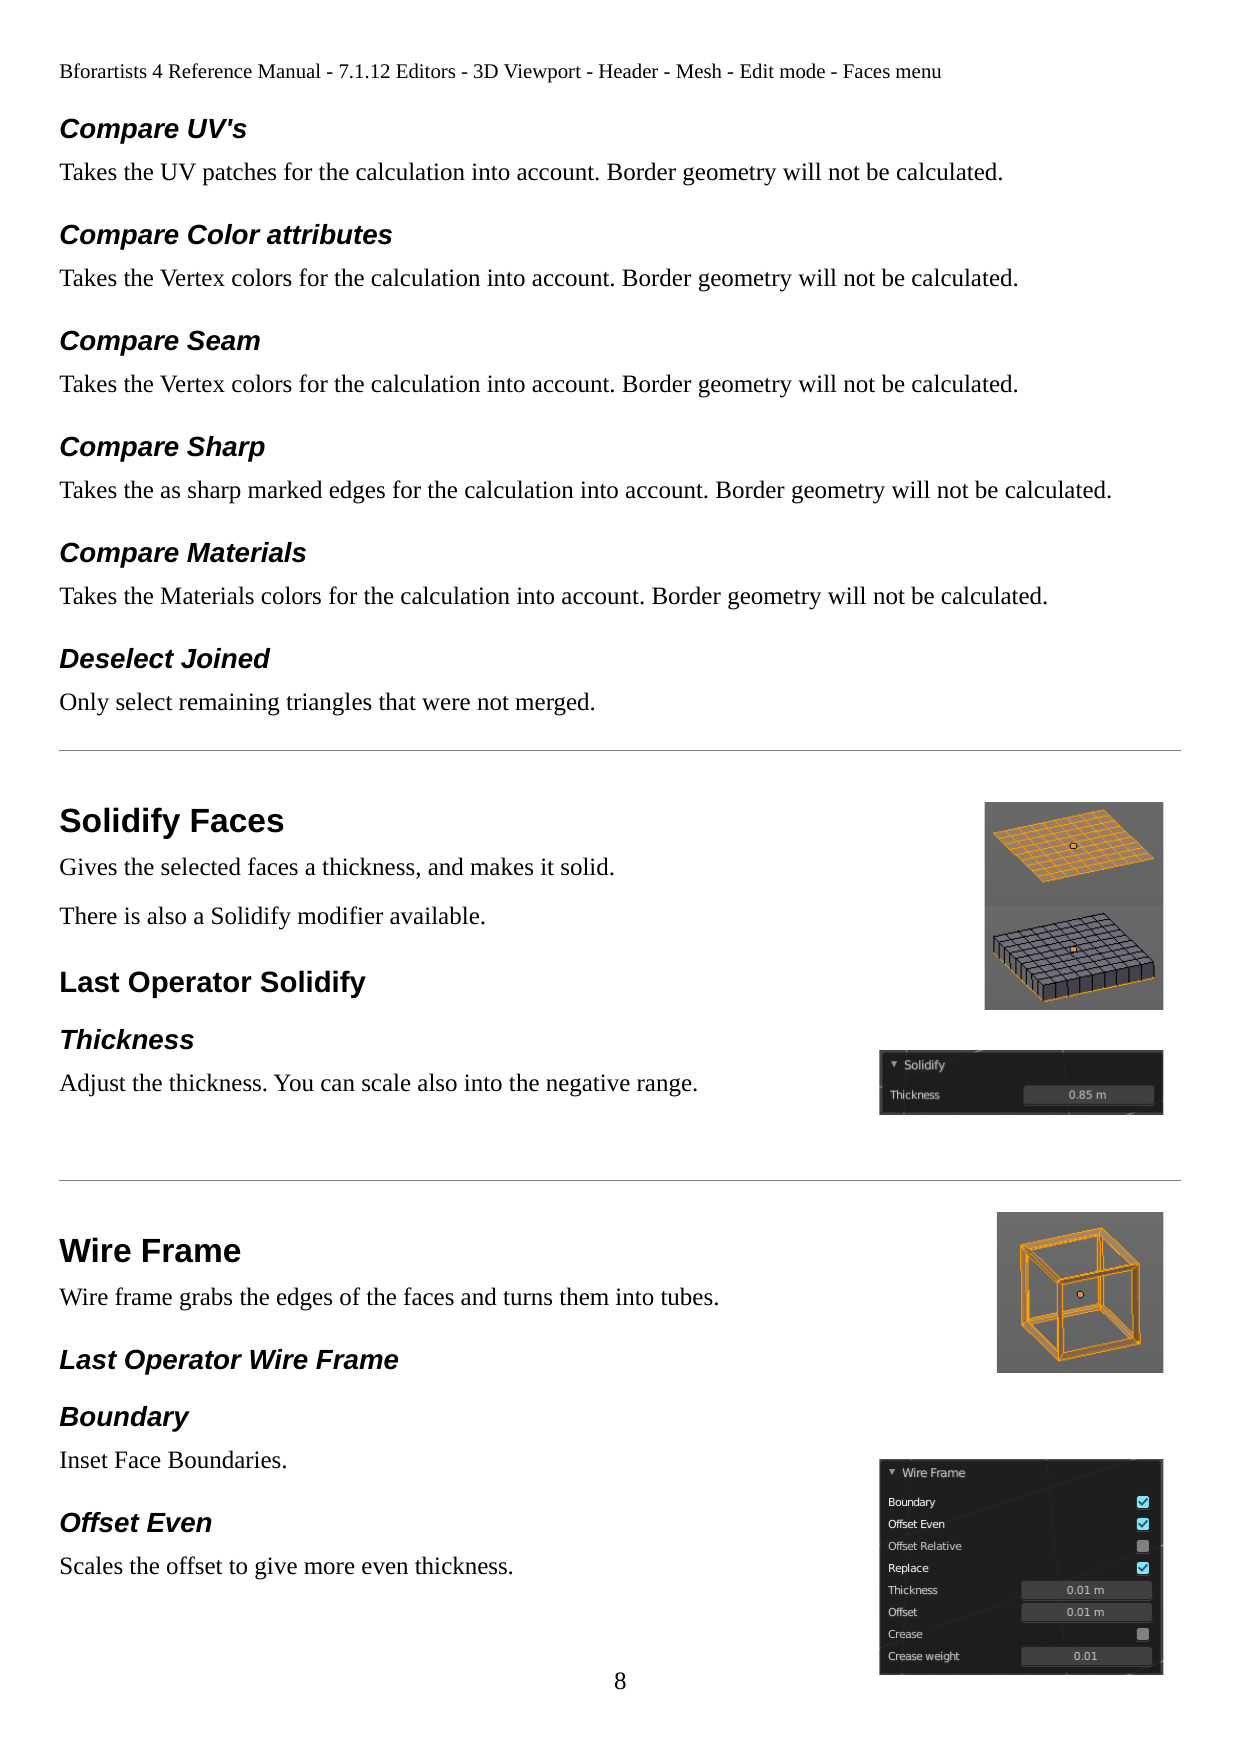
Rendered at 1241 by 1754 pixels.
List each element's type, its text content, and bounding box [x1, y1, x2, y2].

subtitle Boundary [59, 1400, 1181, 1432]
subtitle Last Operator Wire Frame [59, 1343, 1181, 1375]
subtitle Compare UV's [59, 113, 1181, 144]
subtitle Compare Seam [59, 324, 1181, 356]
subtitle [1164, 964, 1181, 998]
subtitle Compare Color attributes [59, 218, 1181, 250]
subtitle [1164, 1506, 1181, 1538]
picture [879, 1050, 1164, 1115]
text Adjust the thickness. You can scale also into the negative range. [59, 1068, 879, 1096]
text Takes the Materials colors for the calculation into account. Border geometry will not be calculated. [59, 581, 1181, 609]
text Takes the as sharp marked edges for the calculation into account. Border geometry will not be calculated. [59, 475, 1181, 503]
subtitle Compare Sharp [59, 430, 1181, 462]
subtitle Last Operator Solidify [59, 964, 984, 998]
text There is also a Solidify modifier available. [59, 901, 984, 930]
subtitle Wire Frame [59, 1231, 996, 1269]
text Only select remaining triangles that were not merged. [59, 687, 1181, 715]
subtitle Thickness [59, 1023, 1181, 1055]
text Gives the selected faces a thickness, and makes it solid. [59, 852, 984, 881]
subtitle Compare Materials [59, 536, 1181, 568]
picture [996, 1212, 1164, 1373]
text Takes the Vertex colors for the calculation into account. Border geometry will not be calculated. [59, 369, 1181, 398]
text Scales the offset to give more even thickness. [59, 1551, 879, 1579]
subtitle Solidify Faces [59, 801, 1181, 839]
text Takes the Vertex colors for the calculation into account. Border geometry will not be calculated. [59, 263, 1181, 292]
text Takes the UV patches for the calculation into account. Border geometry will not be calculated. [59, 157, 1181, 186]
text Wire frame grabs the edges of the faces and turns them into tubes. [59, 1282, 996, 1311]
text Inset Face Boundaries. [59, 1445, 1181, 1473]
picture [984, 802, 1164, 1010]
subtitle Offset Even [59, 1506, 879, 1538]
picture [879, 1459, 1164, 1675]
subtitle Deselect Joined [59, 642, 1181, 674]
subtitle [1164, 1231, 1181, 1269]
